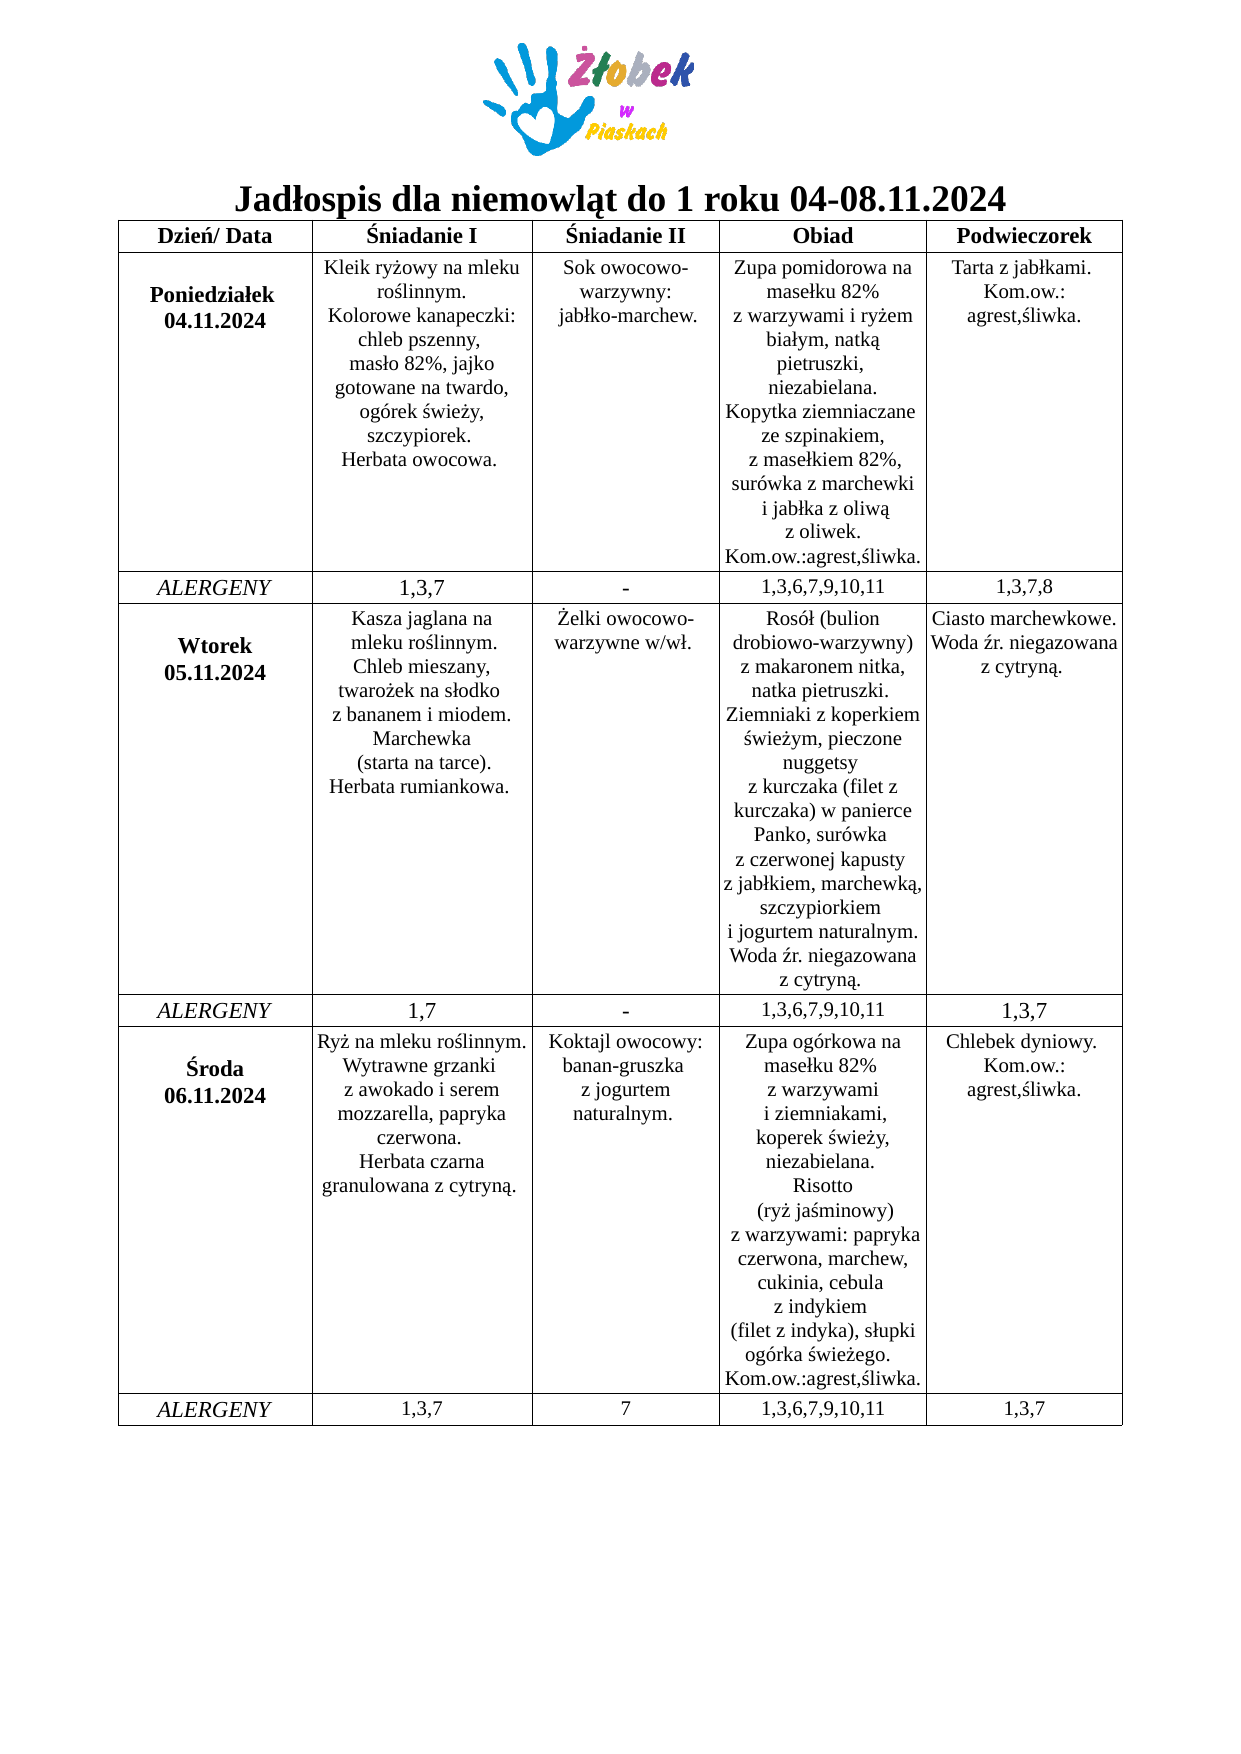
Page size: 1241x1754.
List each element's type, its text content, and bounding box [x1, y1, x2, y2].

table_header Śniadanie II [533, 221, 719, 252]
table_header Śniadanie I [313, 221, 532, 252]
table_cell 1,3,6,7,9,10,11 [720, 1394, 926, 1425]
table_cell - [533, 995, 719, 1026]
table_cell 1,3,7 [313, 572, 532, 603]
table_cell Kasza jaglana na mleku roślinnym. Chleb mieszany, twarożek na słodko z bananem i miodem. Marchewka (starta na tarce). Herbata rumiankowa. [313, 604, 532, 994]
table_cell Sok owocowo-warzywny: jabłko-marchew. [533, 253, 719, 571]
table_header Podwieczorek [927, 221, 1122, 252]
table_cell ALERGENY [119, 1394, 312, 1425]
table_cell ALERGENY [119, 995, 312, 1026]
table_cell 1,3,7,8 [927, 572, 1122, 603]
table_cell 1,3,6,7,9,10,11 [720, 572, 926, 603]
table_cell Żelki owocowo-warzywne w/wł. [533, 604, 719, 994]
table_header Dzień/ Data [119, 221, 312, 252]
table_cell Tarta z jabłkami. Kom.ow.: agrest,śliwka. [927, 253, 1122, 571]
table_cell ALERGENY [119, 572, 312, 603]
table_cell Środa 06.11.2024 [119, 1027, 312, 1393]
picture [483, 43, 694, 156]
text Jadłospis dla niemowląt do 1 roku 04-08.11.2024 [118, 176, 1122, 219]
table_cell 1,7 [313, 995, 532, 1026]
table_cell Poniedziałek 04.11.2024 [119, 253, 312, 571]
table_cell Kleik ryżowy na mleku roślinnym. Kolorowe kanapeczki: chleb pszenny, masło 82%, jajko gotowane na twardo, ogórek świeży, szczypiorek. Herbata owocowa. [313, 253, 532, 571]
table_header Obiad [720, 221, 926, 252]
table_cell 1,3,7 [927, 995, 1122, 1026]
table_cell Koktajl owocowy: banan-gruszka z jogurtem naturalnym. [533, 1027, 719, 1393]
table_cell 7 [533, 1394, 719, 1425]
table_cell 1,3,7 [927, 1394, 1122, 1425]
table_cell Chlebek dyniowy. Kom.ow.: agrest,śliwka. [927, 1027, 1122, 1393]
table_cell Zupa pomidorowa na masełku 82% z warzywami i ryżem białym, natką pietruszki, niezabielana. Kopytka ziemniaczane ze szpinakiem, z masełkiem 82%, surówka z marchewki i jabłka z oliwą z oliwek. Kom.ow.:agrest,śliwka. [720, 253, 926, 571]
table_cell - [533, 572, 719, 603]
table_cell Wtorek 05.11.2024 [119, 604, 312, 994]
table_cell Zupa ogórkowa na masełku 82% z warzywami i ziemniakami, koperek świeży, niezabielana. Risotto (ryż jaśminowy) z warzywami: papryka czerwona, marchew, cukinia, cebula z indykiem (filet z indyka), słupki ogórka świeżego. Kom.ow.:agrest,śliwka. [720, 1027, 926, 1393]
table_cell Ciasto marchewkowe. Woda źr. niegazowana z cytryną. [927, 604, 1122, 994]
table_cell Rosół (bulion drobiowo-warzywny) z makaronem nitka, natka pietruszki. Ziemniaki z koperkiem świeżym, pieczone nuggetsy z kurczaka (filet z kurczaka) w panierce Panko, surówka z czerwonej kapusty z jabłkiem, marchewką, szczypiorkiem i jogurtem naturalnym. Woda źr. niegazowana z cytryną. [720, 604, 926, 994]
table_cell Ryż na mleku roślinnym. Wytrawne grzanki z awokado i serem mozzarella, papryka czerwona. Herbata czarna granulowana z cytryną. [313, 1027, 532, 1393]
table_cell 1,3,7 [313, 1394, 532, 1425]
picture [518, 108, 554, 143]
table_cell 1,3,6,7,9,10,11 [720, 995, 926, 1026]
